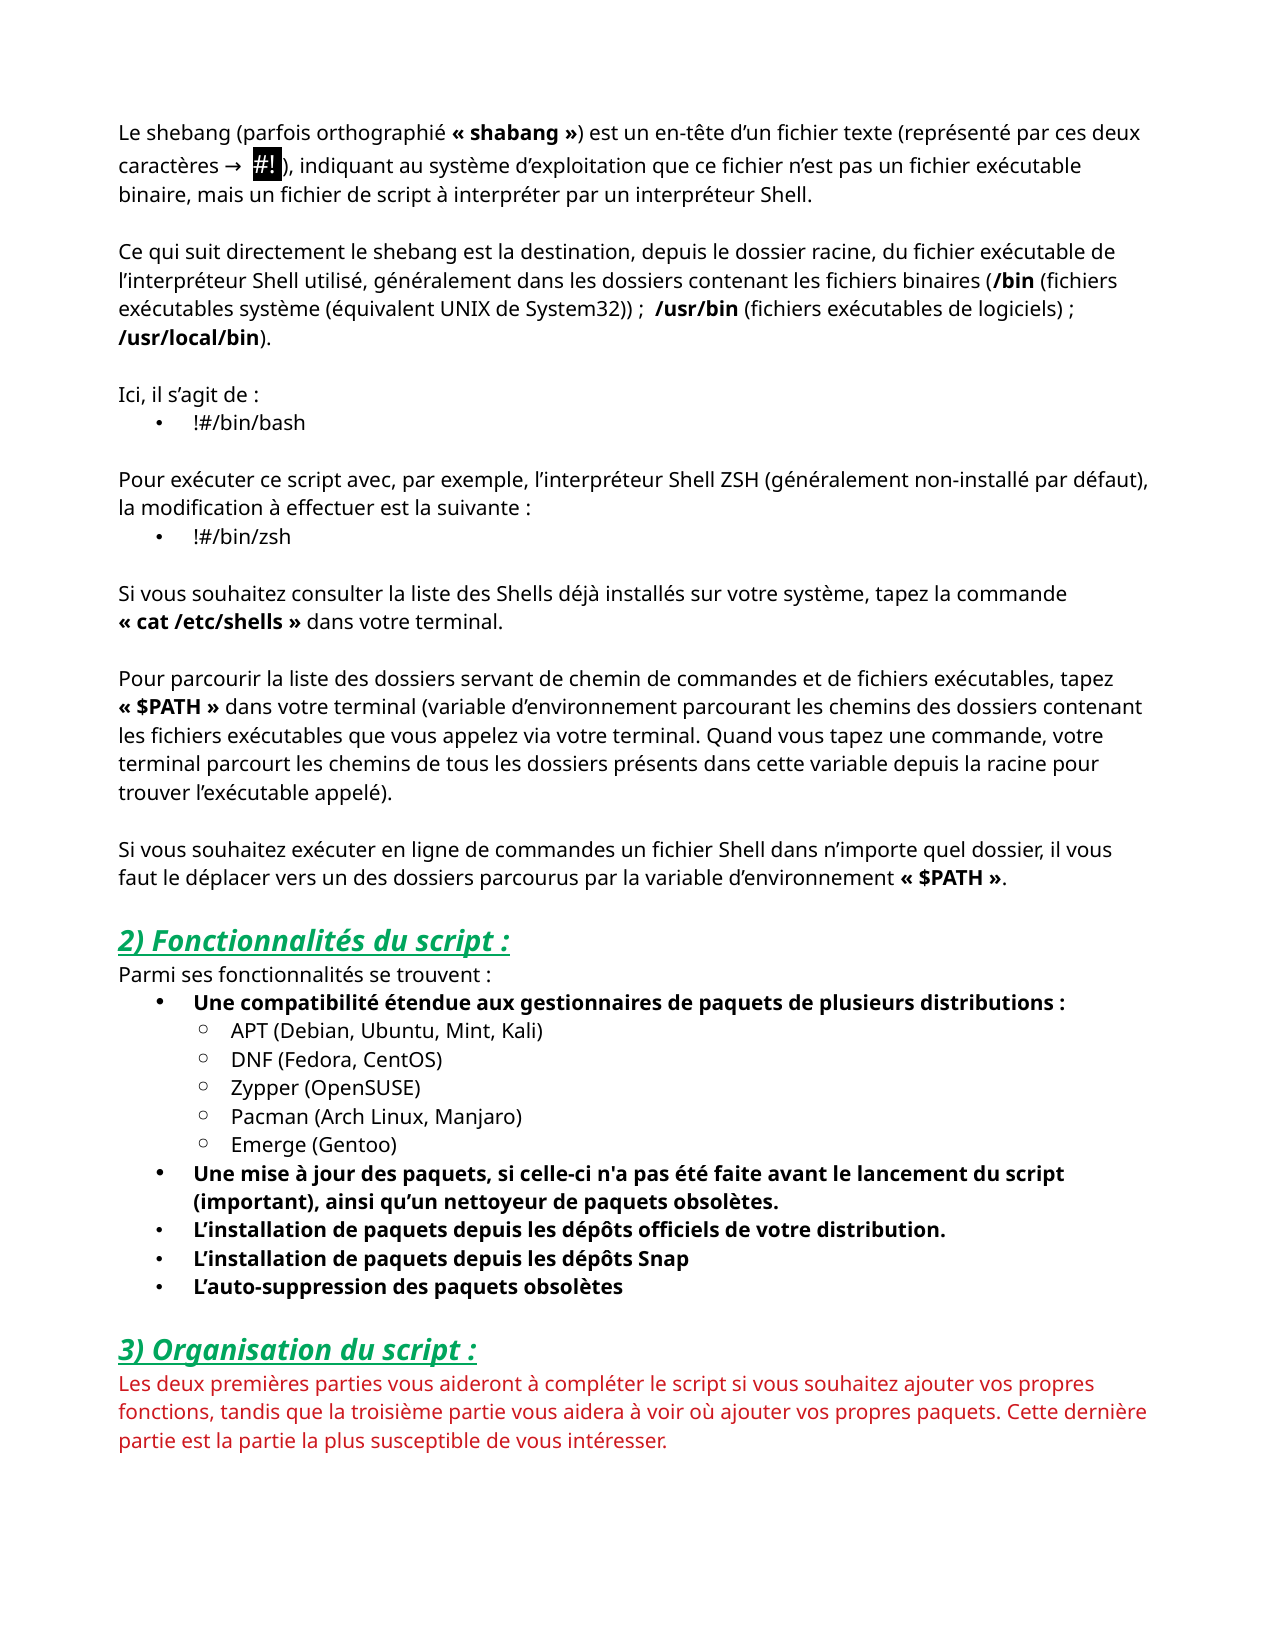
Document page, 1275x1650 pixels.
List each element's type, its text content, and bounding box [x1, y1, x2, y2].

text 2) Fonctionnalités du script : [118, 920, 1157, 960]
list DNF (Fedora, CentOS) [193, 1045, 1157, 1073]
list L’auto-suppression des paquets obsolètes [156, 1272, 1157, 1301]
list APT (Debian, Ubuntu, Mint, Kali) [193, 1017, 1157, 1045]
text Les deux premières parties vous aideront à compléter le script si vous souhaitez ajouter vos propres fonctions, tandis que la troisième partie vous aidera à voir où ajouter vos propres paquets. Cette dernière partie est la partie la plus susceptible de vous intéresser. [118, 1369, 1157, 1454]
text Le shebang (parfois orthographié « shabang ») est un en-tête d’un fichier texte (représenté par ces deux caractères → #! ), indiquant au système d’exploitation que ce fichier n’est pas un fichier exécutable binaire, mais un fichier de script à interpréter par un interpréteur Shell. [118, 118, 1157, 209]
text 3) Organisation du script : [118, 1329, 1157, 1369]
text Si vous souhaitez exécuter en ligne de commandes un fichier Shell dans n’importe quel dossier, il vous faut le déplacer vers un des dossiers parcourus par la variable d’environnement « $PATH ». [118, 835, 1157, 892]
text Pour exécuter ce script avec, par exemple, l’interpréteur Shell ZSH (généralement non-installé par défaut), la modification à effectuer est la suivante : [118, 465, 1157, 522]
list Pacman (Arch Linux, Manjaro) [193, 1102, 1157, 1130]
text Ce qui suit directement le shebang est la destination, depuis le dossier racine, du fichier exécutable de l’interpréteur Shell utilisé, généralement dans les dossiers contenant les fichiers binaires (/bin (fichiers exécutables système (équivalent UNIX de System32)) ; /usr/bin (fichiers exécutables de logiciels) ; /usr/local/bin). [118, 237, 1157, 351]
list !#/bin/bash [156, 408, 1157, 437]
list Une compatibilité étendue aux gestionnaires de paquets de plusieurs distributions : [156, 988, 1157, 1017]
text Ici, il s’agit de : [118, 380, 1157, 408]
text Pour parcourir la liste des dossiers servant de chemin de commandes et de fichiers exécutables, tapez « $PATH » dans votre terminal (variable d’environnement parcourant les chemins des dossiers contenant les fichiers exécutables que vous appelez via votre terminal. Quand vous tapez une commande, votre terminal parcourt les chemins de tous les dossiers présents dans cette variable depuis la racine pour trouver l’exécutable appelé). [118, 664, 1157, 806]
list !#/bin/zsh [156, 522, 1157, 550]
list Zypper (OpenSUSE) [193, 1073, 1157, 1102]
text « cat /etc/shells » dans votre terminal. [118, 607, 1157, 636]
text Si vous souhaitez consulter la liste des Shells déjà installés sur votre système, tapez la commande [118, 579, 1157, 607]
list L’installation de paquets depuis les dépôts Snap [156, 1244, 1157, 1272]
list Emerge (Gentoo) [193, 1130, 1157, 1159]
list Une mise à jour des paquets, si celle-ci n'a pas été faite avant le lancement du script (important), ainsi qu’un nettoyeur de paquets obsolètes. [156, 1159, 1157, 1216]
text Parmi ses fonctionnalités se trouvent : [118, 960, 1157, 988]
list L’installation de paquets depuis les dépôts officiels de votre distribution. [156, 1216, 1157, 1244]
